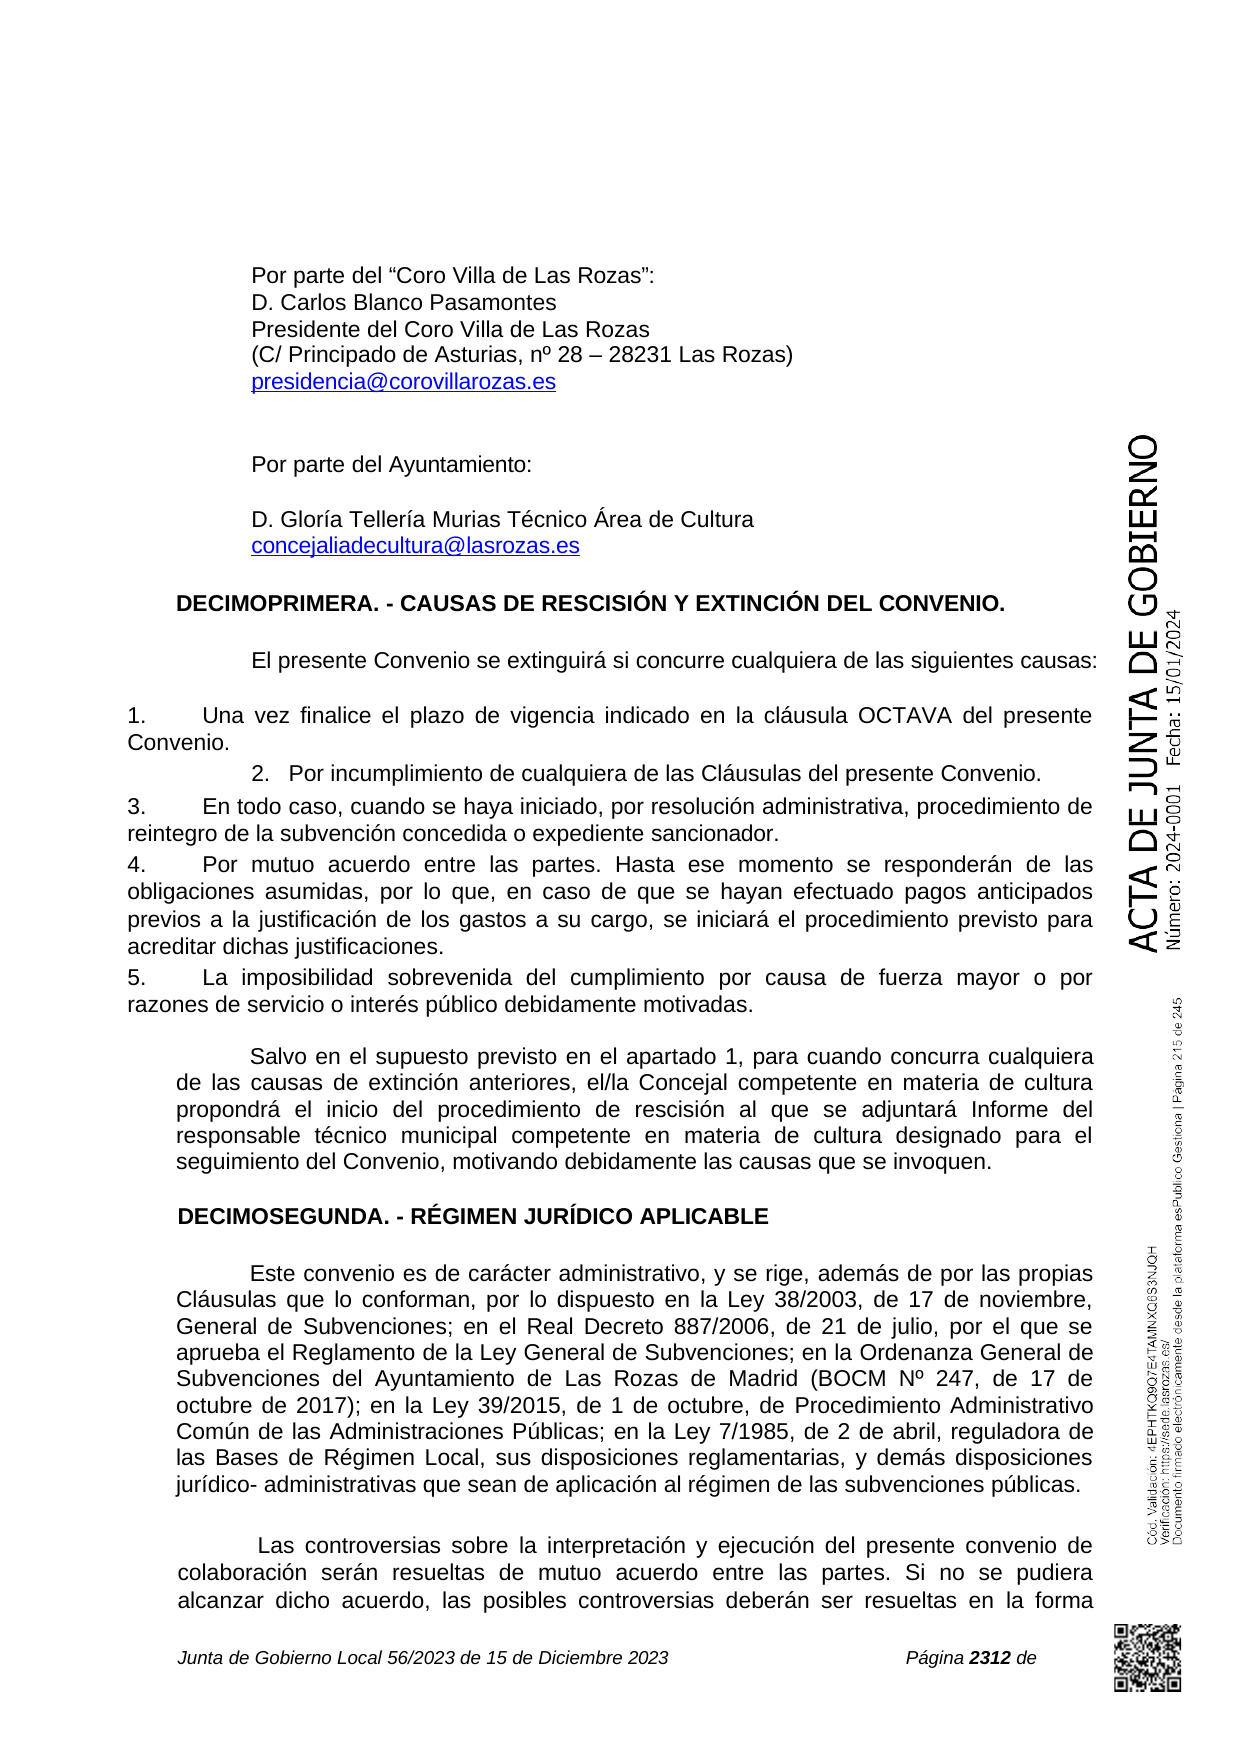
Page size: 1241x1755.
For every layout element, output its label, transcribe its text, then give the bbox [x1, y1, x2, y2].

text (C/ Principado de Asturias, nº 28 – 28231 Las Rozas) [251, 343, 1232, 368]
text presidencia@corovillarozas.es [251, 368, 1232, 394]
list En todo caso, cuando se haya iniciado, por resolución administrativa, procedimiento de reintegro de la subvención concedida o expediente sancionador. [127, 793, 1093, 846]
subtitle DECIMOPRIMERA. - CAUSAS DE RESCISIÓN Y EXTINCIÓN DEL CONVENIO. [176, 590, 1232, 617]
text Por parte del Ayuntamiento: [251, 451, 1232, 478]
subtitle DECIMOSEGUNDA. - RÉGIMEN JURÍDICO APLICABLE [177, 1203, 1232, 1229]
text Salvo en el supuesto previsto en el apartado 1, para cuando concurra cualquiera de las causas de extinción anteriores, el/la Concejal competente en materia de cultura propondrá el inicio del procedimiento de rescisión al que se adjuntará Informe del responsable técnico municipal competente en materia de cultura designado para el seguimiento del Convenio, motivando debidamente las causas que se invoquen. [176, 1043, 1094, 1175]
text Las controversias sobre la interpretación y ejecución del presente convenio de colaboración serán resueltas de mutuo acuerdo entre las partes. Si no se pudiera alcanzar dicho acuerdo, las posibles controversias deberán ser resueltas en la forma [177, 1532, 1094, 1613]
list La imposibilidad sobrevenida del cumplimiento por causa de fuerza mayor o por razones de servicio o interés público debidamente motivadas. [127, 964, 1093, 1017]
text Por parte del “Coro Villa de Las Rozas”: [251, 262, 1232, 289]
list Por incumplimiento de cualquiera de las Cláusulas del presente Convenio. [251, 760, 1232, 787]
list Por mutuo acuerdo entre las partes. Hasta ese momento se responderán de las obligaciones asumidas, por lo que, en caso de que se hayan efectuado pagos anticipados previos a la justificación de los gastos a su cargo, se iniciará el procedimiento previsto para acreditar dichas justificaciones. [127, 851, 1094, 959]
text D. Carlos Blanco Pasamontes Presidente del Coro Villa de Las Rozas [251, 289, 664, 342]
list Una vez finalice el plazo de vigencia indicado en la cláusula OCTAVA del presente Convenio. [127, 702, 1093, 756]
text D. Gloría Tellería Murias Técnico Área de Cultura concejaliadecultura@lasrozas.es [251, 506, 1060, 559]
text El presente Convenio se extinguirá si concurre cualquiera de las siguientes causas: [251, 647, 1232, 673]
text Este convenio es de carácter administrativo, y se rige, además de por las propias Cláusulas que lo conforman, por lo dispuesto en la Ley 38/2003, de 17 de noviembre, General de Subvenciones; en el Real Decreto 887/2006, de 21 de julio, por el que se aprueba el Reglamento de la Ley General de Subvenciones; en la Ordenanza General de Subvenciones del Ayuntamiento de Las Rozas de Madrid (BOCM Nº 247, de 17 de octubre de 2017); en la Ley 39/2015, de 1 de octubre, de Procedimiento Administrativo Común de las Administraciones Públicas; en la Ley 7/1985, de 2 de abril, reguladora de las Bases de Régimen Local, sus disposiciones reglamentarias, y demás disposiciones jurídico- administrativas que sean de aplicación al régimen de las subvenciones públicas. [176, 1260, 1094, 1497]
